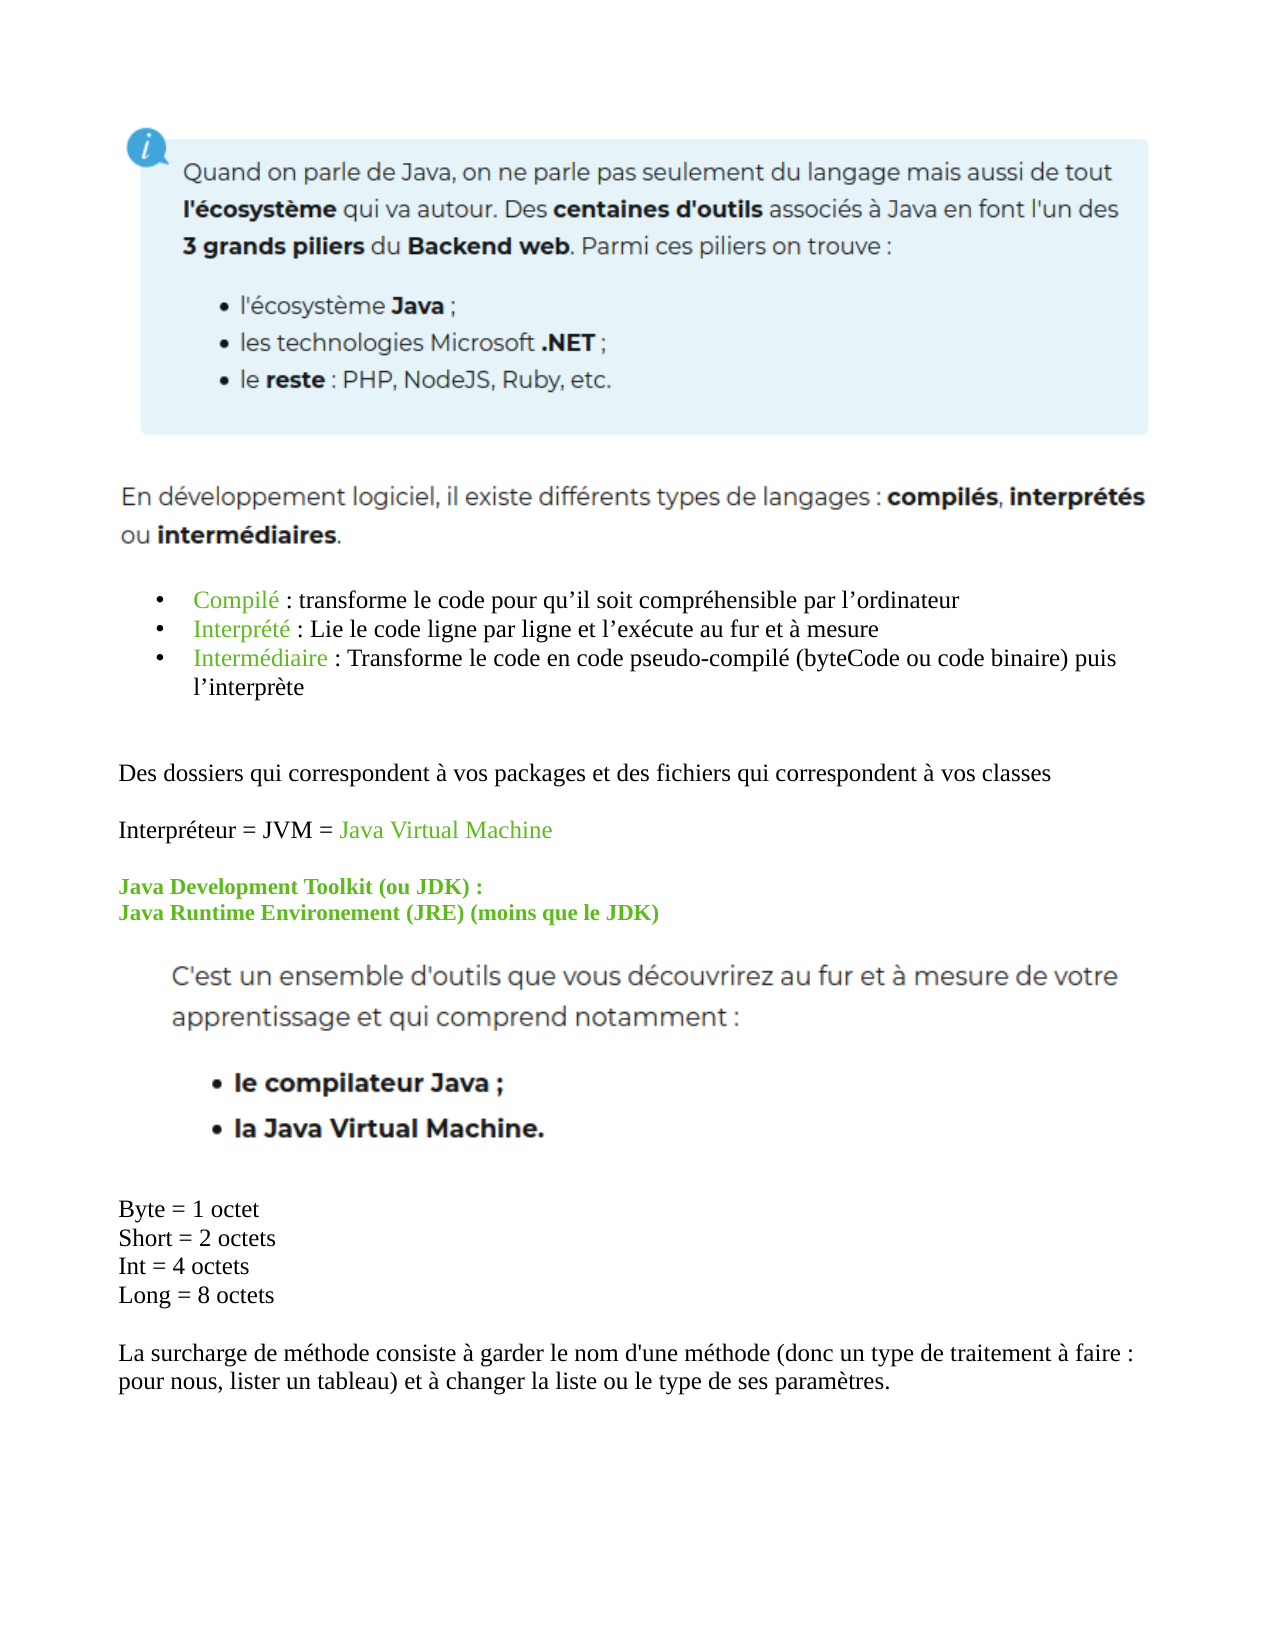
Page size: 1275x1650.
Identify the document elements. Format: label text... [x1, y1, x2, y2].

text Interpréteur = JVM = Java Virtual Machine [118, 815, 1157, 844]
text Des dossiers qui correspondent à vos packages et des fichiers qui correspondent à vos classes [118, 758, 1157, 787]
text La surcharge de méthode consiste à garder le nom d'une méthode (donc un type de traitement à faire : pour nous, lister un tableau) et à changer la liste ou le type de ses paramètres. [118, 1338, 1157, 1395]
list Intermédiaire : Transforme le code en code pseudo-compilé (byteCode ou code binaire) puis l’interprète [156, 643, 1157, 700]
list Compilé : transforme le code pour qu’il soit compréhensible par l’ordinateur [156, 585, 1157, 614]
list Interprété : Lie le code ligne par ligne et l’exécute au fur et à mesure [156, 614, 1157, 643]
text Java Development Toolkit (ou JDK) : [118, 873, 1157, 899]
text Long = 8 octets [118, 1280, 1157, 1309]
text Byte = 1 octet [118, 1194, 1157, 1223]
picture [150, 954, 1125, 1166]
text Short = 2 octets [118, 1223, 1157, 1251]
text Java Runtime Environement (JRE) (moins que le JDK) [118, 899, 1157, 926]
text Int = 4 octets [118, 1251, 1157, 1280]
picture [118, 118, 1157, 445]
picture [118, 473, 1157, 557]
